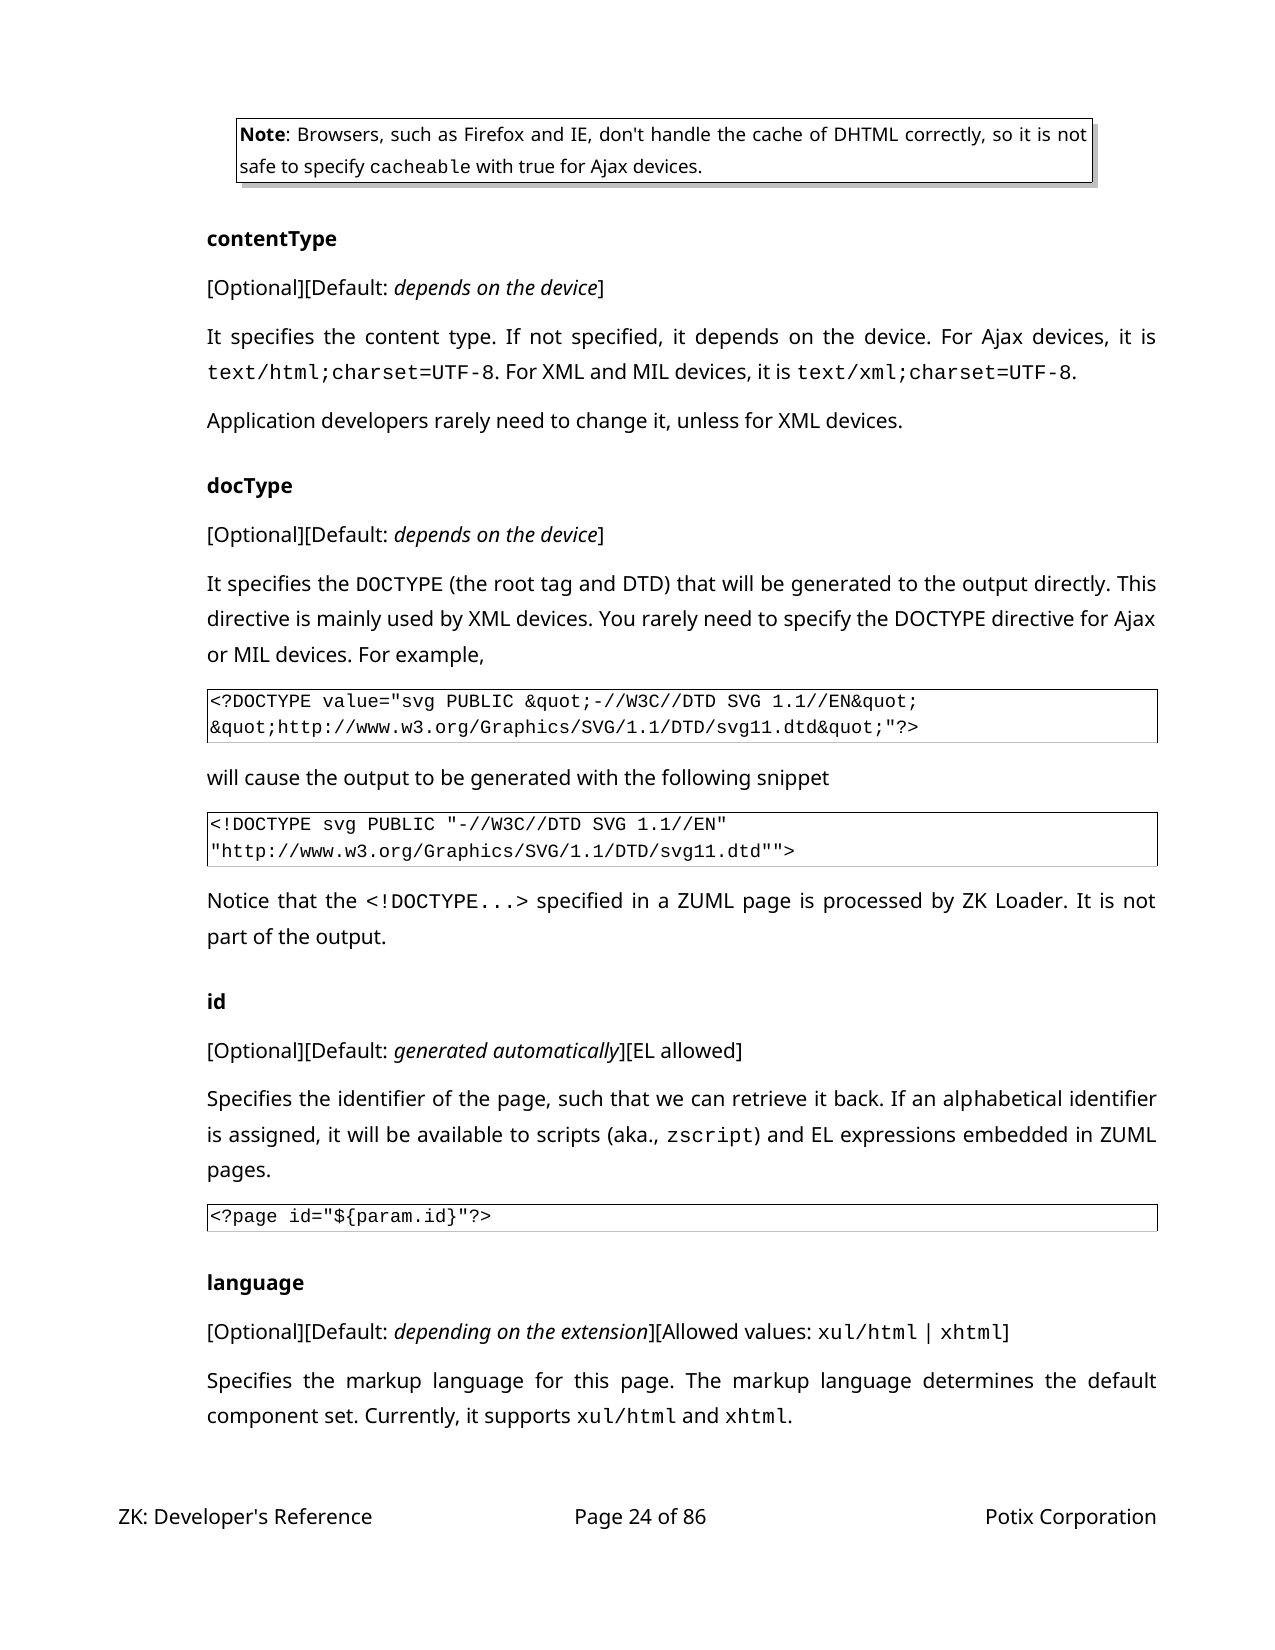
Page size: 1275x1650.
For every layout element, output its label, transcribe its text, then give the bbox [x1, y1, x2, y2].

text Notice that the <!DOCTYPE...> specified in a ZUML page is processed by ZK Loader. It is not part of the output. [207, 886, 1157, 950]
text [Optional][Default: generated automatically][EL allowed] [207, 1036, 1157, 1064]
text <?DOCTYPE value="svg PUBLIC &quot;-//W3C//DTD SVG 1.1//EN&quot; &quot;http://www.w3.org/Graphics/SVG/1.1/DTD/svg11.dtd&quot;"?> [208, 690, 1157, 742]
subtitle language [207, 1268, 1157, 1296]
subtitle contentType [207, 224, 1157, 253]
text <!DOCTYPE svg PUBLIC "-//W3C//DTD SVG 1.1//EN" "http://www.w3.org/Graphics/SVG/1.1/DTD/svg11.dtd""> [208, 813, 1157, 866]
subtitle id [207, 987, 1157, 1015]
text <?page id="${param.id}"?> [208, 1205, 1157, 1231]
text It specifies the content type. If not specified, it depends on the device. For Ajax devices, it is text/html;charset=UTF-8. For XML and MIL devices, it is text/xml;charset=UTF-8. [207, 322, 1157, 386]
text [Optional][Default: depends on the device] [207, 520, 1157, 548]
text will cause the output to be generated with the following snippet [207, 763, 1157, 791]
text [Optional][Default: depends on the device] [207, 273, 1157, 301]
subtitle docType [207, 471, 1157, 499]
text Specifies the identifier of the page, such that we can retrieve it back. If an alphabetical identifier is assigned, it will be available to scripts (aka., zscript) and EL expressions embedded in ZUML pages. [207, 1084, 1157, 1183]
text Specifies the markup language for this page. The markup language determines the default component set. Currently, it supports xul/html and xhtml. [207, 1366, 1157, 1430]
text Application developers rarely need to change it, unless for XML devices. [207, 406, 1157, 435]
text [Optional][Default: depending on the extension][Allowed values: xul/html | xhtml] [207, 1317, 1157, 1346]
text Note: Browsers, such as Firefox and IE, don't handle the cache of DHTML correctly, so it is not safe to specify cacheable with true for Ajax devices. [237, 119, 1092, 182]
text It specifies the DOCTYPE (the root tag and DTD) that will be generated to the output directly. This directive is mainly used by XML devices. You rarely need to specify the DOCTYPE directive for Ajax or MIL devices. For example, [207, 569, 1157, 668]
